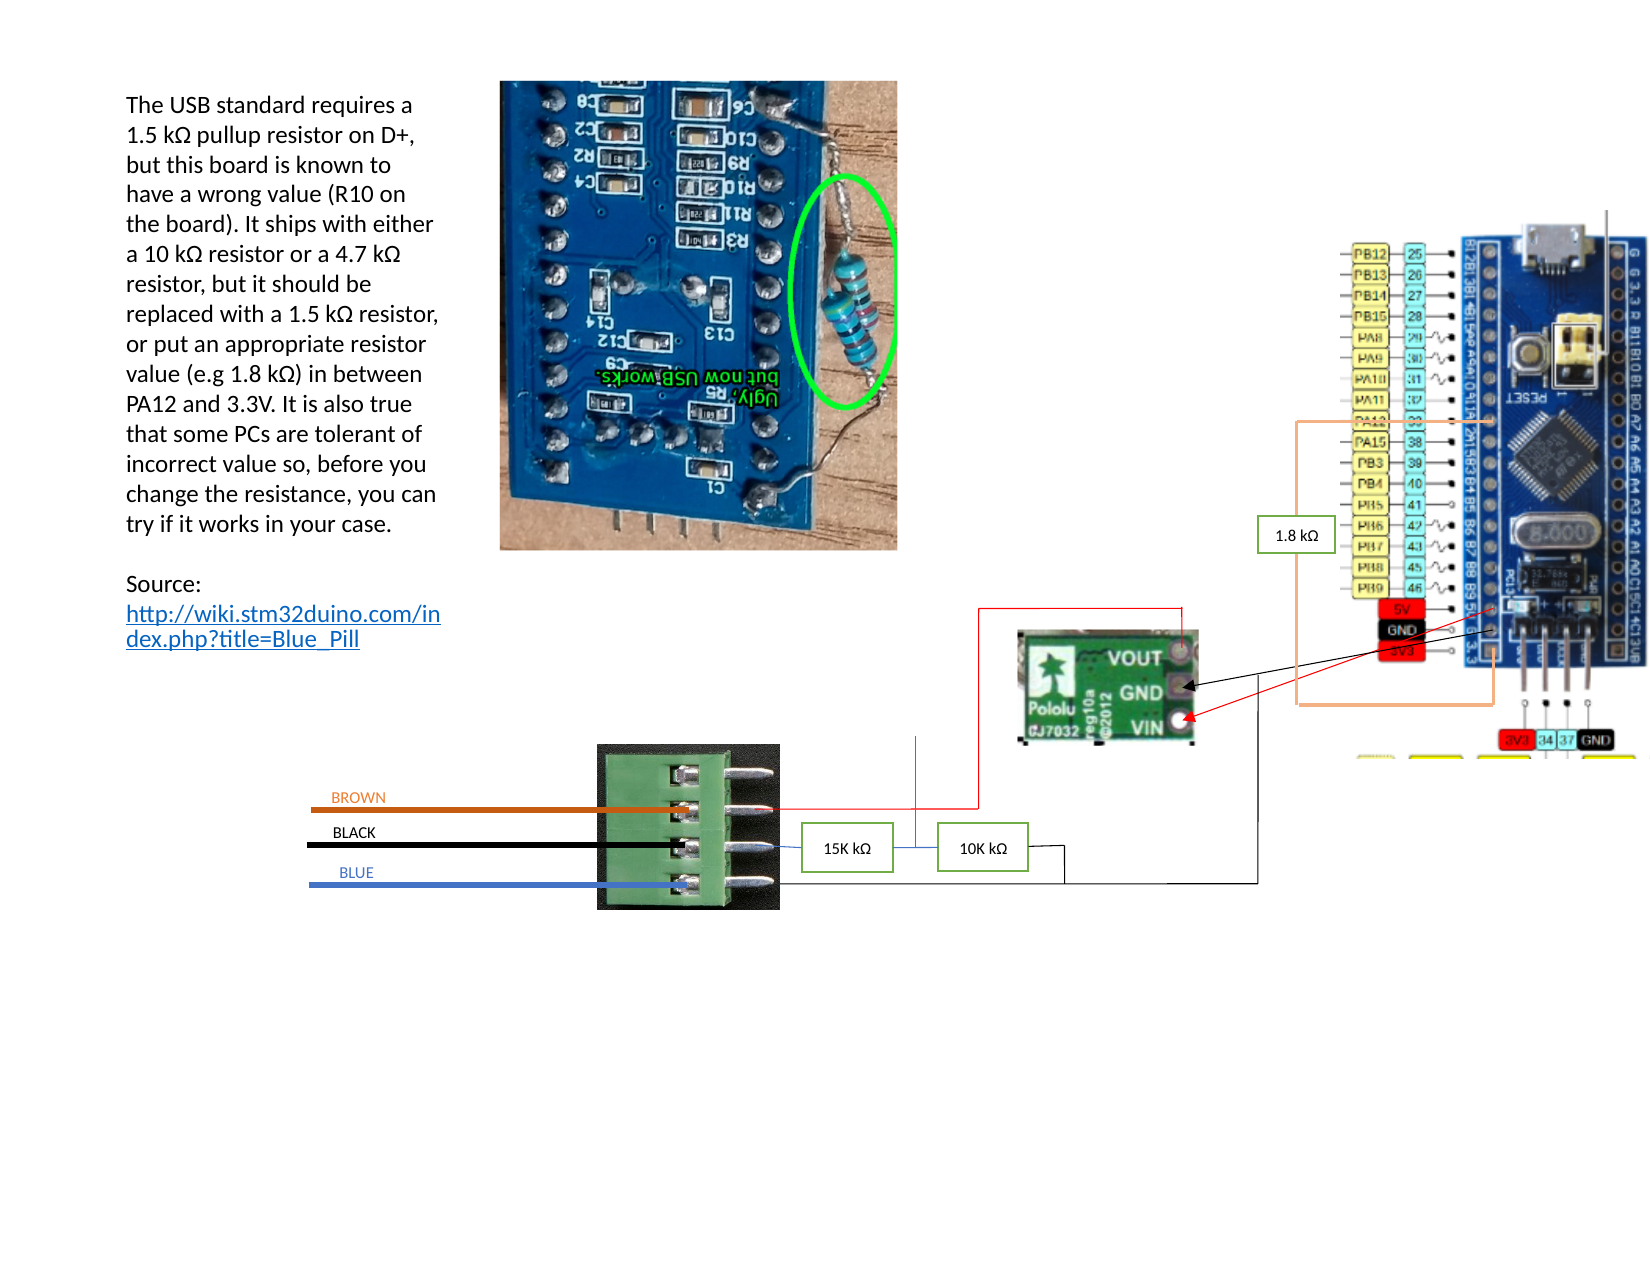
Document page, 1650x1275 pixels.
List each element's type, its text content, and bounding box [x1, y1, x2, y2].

picture [499, 80, 900, 551]
picture [1340, 210, 1650, 759]
text_box BLACK [318, 814, 392, 850]
text_box 10K kΩ [938, 823, 1029, 872]
picture [1340, 657, 1353, 662]
text_box 15K kΩ [801, 823, 893, 873]
text_box BROWN [316, 779, 402, 815]
picture [597, 744, 780, 910]
text_box The USB standard requires a 1.5 kΩ pullup resistor on D+, but this board is known to have a wrong value (R10 on the board). It ships with either a 10 kΩ resistor or a 4.7 kΩ resistor, but it should be replaced with a 1.5 kΩ resistor, or put an appropriate resistor value (e.g 1.8 kΩ) in between PA12 and 3.3V. It is also true that some PCs are tolerant of incorrect value so, before you change the resistance, you can try if it works in your case. Source: http://wiki.stm32duino.com/index.php?title=Blue_Pill [111, 80, 459, 635]
text_box BLUE [324, 854, 389, 890]
text_box 1.8 kΩ [1258, 516, 1336, 553]
picture [1017, 629, 1199, 746]
